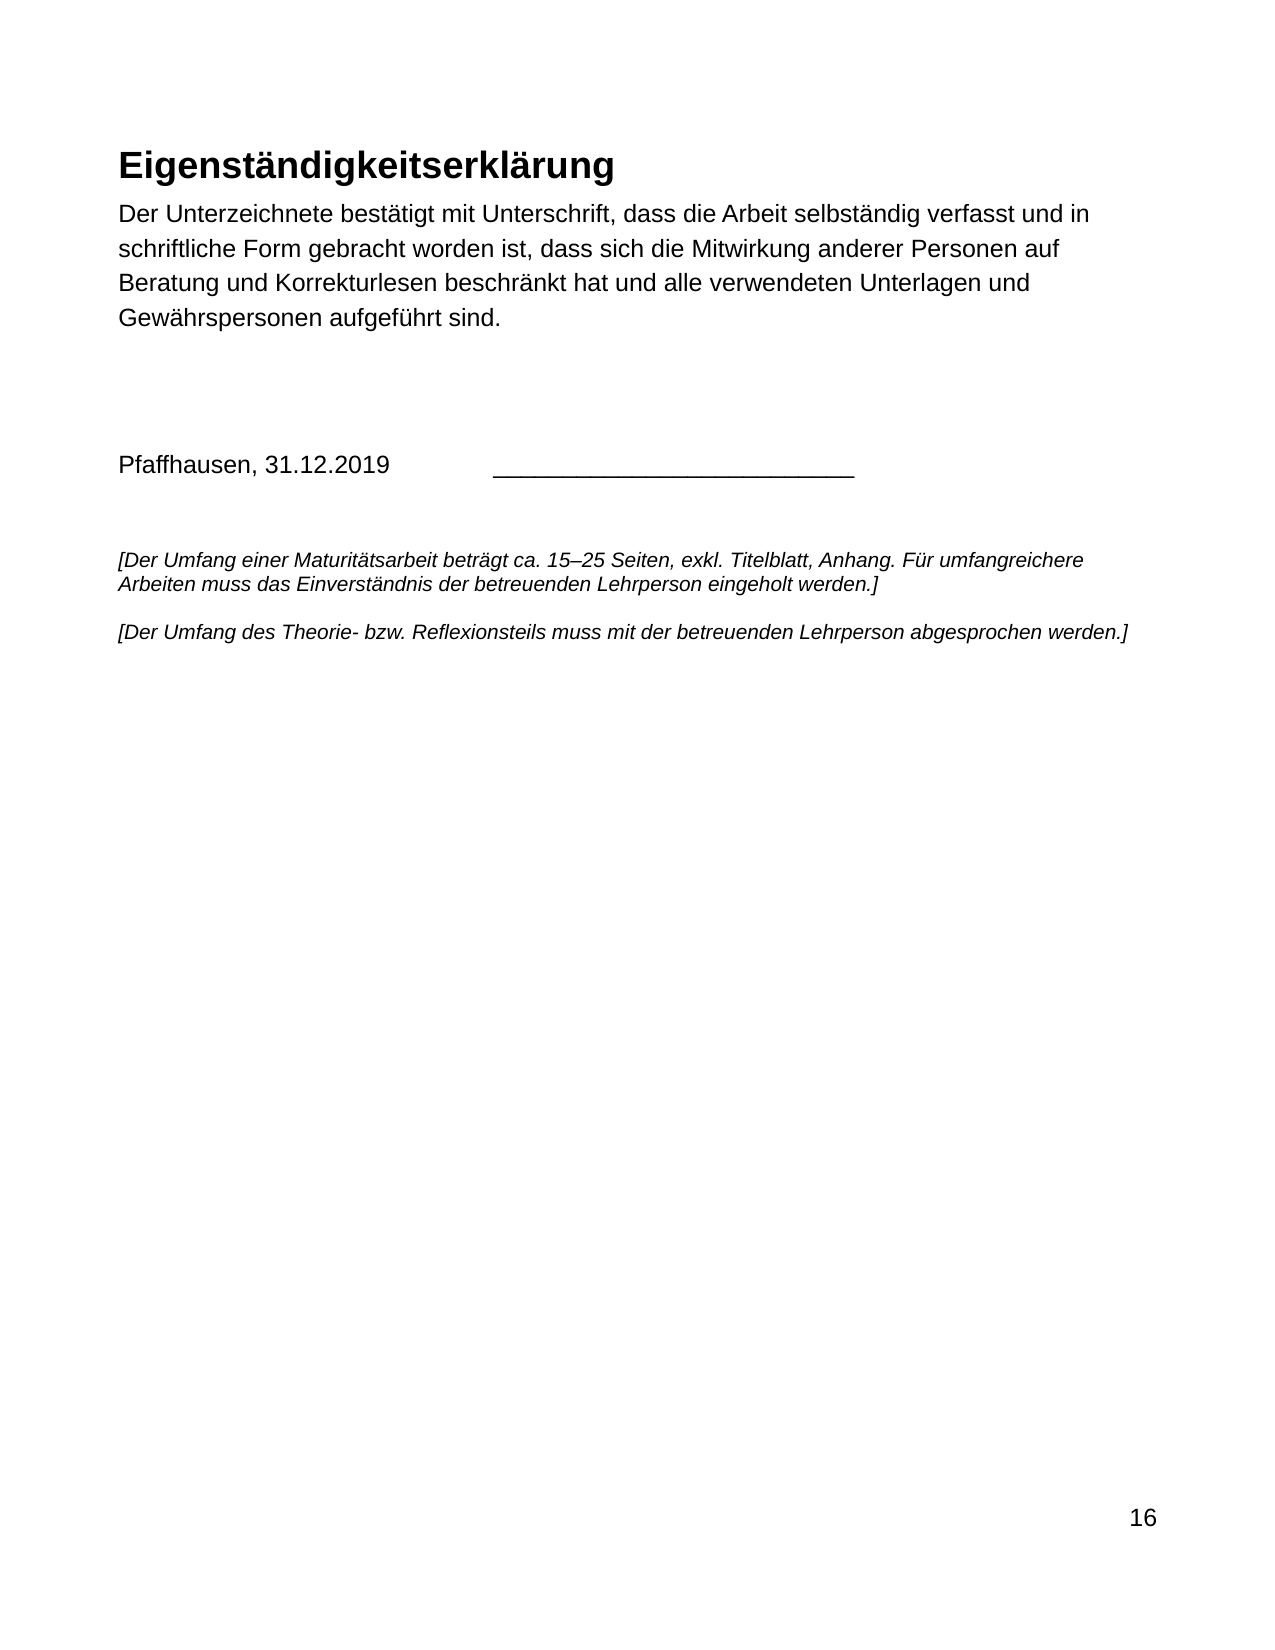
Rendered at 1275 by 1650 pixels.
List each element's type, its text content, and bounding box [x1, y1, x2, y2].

text Der Unterzeichnete bestätigt mit Unterschrift, dass die Arbeit selbständig verfasst und in schriftliche Form gebracht worden ist, dass sich die Mitwirkung anderer Personen auf Beratung und Korrekturlesen beschränkt hat und alle verwendeten Unterlagen und Gewährspersonen aufgeführt sind. [118, 199, 1157, 331]
subtitle Eigenständigkeitserklärung [118, 143, 1157, 187]
text Pfaffhausen, 31.12.2019 __________________________ [118, 450, 1157, 479]
text [Der Umfang des Theorie- bzw. Reflexionsteils muss mit der betreuenden Lehrperson abgesprochen werden.] [118, 620, 1157, 644]
text [Der Umfang einer Maturitätsarbeit beträgt ca. 15–25 Seiten, exkl. Titelblatt, Anhang. Für umfangreichere Arbeiten muss das Einverständnis der betreuenden Lehrperson eingeholt werden.] [118, 548, 1157, 596]
